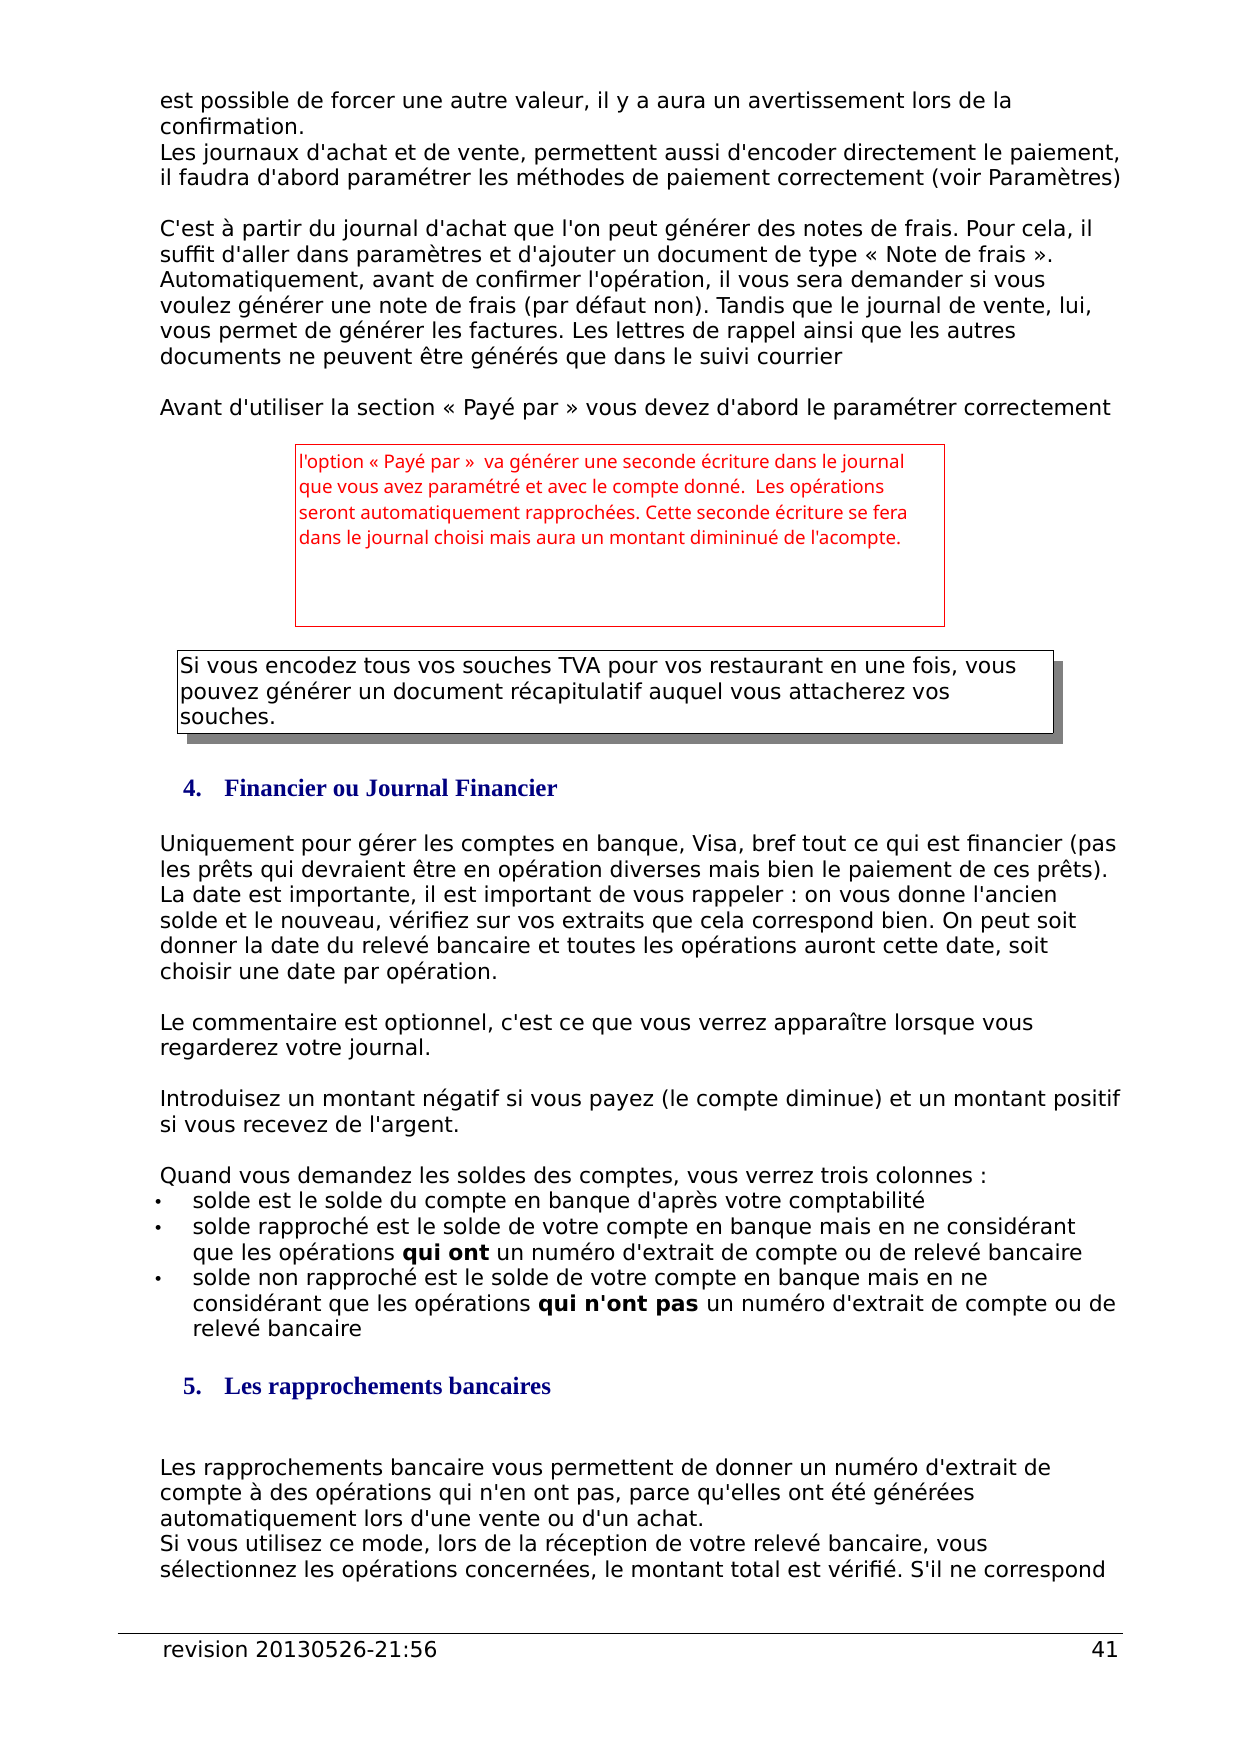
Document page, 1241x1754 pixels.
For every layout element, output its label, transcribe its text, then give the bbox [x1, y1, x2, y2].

text Le commentaire est optionnel, c'est ce que vous verrez apparaître lorsque vous regarderez votre journal. [159, 1010, 1123, 1061]
list solde rapproché est le solde de votre compte en banque mais en ne considérant que les opérations qui ont un numéro d'extrait de compte ou de relevé bancaire [155, 1214, 1123, 1265]
text Si vous encodez tous vos souches TVA pour vos restaurant en une fois, vous pouvez générer un document récapitulatif auquel vous attacherez vos souches. [178, 651, 1053, 733]
text Uniquement pour gérer les comptes en banque, Visa, bref tout ce qui est financier (pas les prêts qui devraient être en opération diverses mais bien le paiement de ces prêts). [159, 831, 1123, 882]
text Quand vous demandez les soldes des comptes, vous verrez trois colonnes : [159, 1163, 1123, 1189]
subtitle Financier ou Journal Financier [177, 773, 1123, 802]
text C'est à partir du journal d'achat que l'on peut générer des notes de frais. Pour cela, il suffit d'aller dans paramètres et d'ajouter un document de type « Note de frais ». Automatiquement, avant de confirmer l'opération, il vous sera demander si vous voulez générer une note de frais (par défaut non). Tandis que le journal de vente, lui, vous permet de générer les factures. Les lettres de rappel ainsi que les autres documents ne peuvent être générés que dans le suivi courrier [159, 216, 1123, 369]
text Les rapprochements bancaire vous permettent de donner un numéro d'extrait de compte à des opérations qui n'en ont pas, parce qu'elles ont été générées automatiquement lors d'une vente ou d'un achat. [159, 1455, 1123, 1532]
list solde est le solde du compte en banque d'après votre comptabilité [155, 1189, 1123, 1214]
subtitle Les rapprochements bancaires [177, 1371, 1123, 1400]
text Si vous utilisez ce mode, lors de la réception de votre relevé bancaire, vous sélectionnez les opérations concernées, le montant total est vérifié. S'il ne correspond [159, 1532, 1123, 1583]
text Avant d'utiliser la section « Payé par » vous devez d'abord le paramétrer correctement [159, 395, 1123, 420]
text Introduisez un montant négatif si vous payez (le compte diminue) et un montant positif si vous recevez de l'argent. [159, 1087, 1123, 1138]
text La date est importante, il est important de vous rappeler : on vous donne l'ancien solde et le nouveau, vérifiez sur vos extraits que cela correspond bien. On peut soit donner la date du relevé bancaire et toutes les opérations auront cette date, soit choisir une date par opération. [159, 882, 1123, 984]
text l'option « Payé par » va générer une seconde écriture dans le journal que vous avez paramétré et avec le compte donné. Les opérations seront automatiquement rapprochées. Cette seconde écriture se fera dans le journal choisi mais aura un montant dimininué de l'acompte. [296, 445, 944, 550]
text Les journaux d'achat et de vente, permettent aussi d'encoder directement le paiement, il faudra d'abord paramétrer les méthodes de paiement correctement (voir Paramètres) [159, 139, 1123, 191]
text est possible de forcer une autre valeur, il y a aura un avertissement lors de la confirmation. [159, 88, 1123, 139]
list solde non rapproché est le solde de votre compte en banque mais en ne considérant que les opérations qui n'ont pas un numéro d'extrait de compte ou de relevé bancaire [155, 1265, 1123, 1342]
